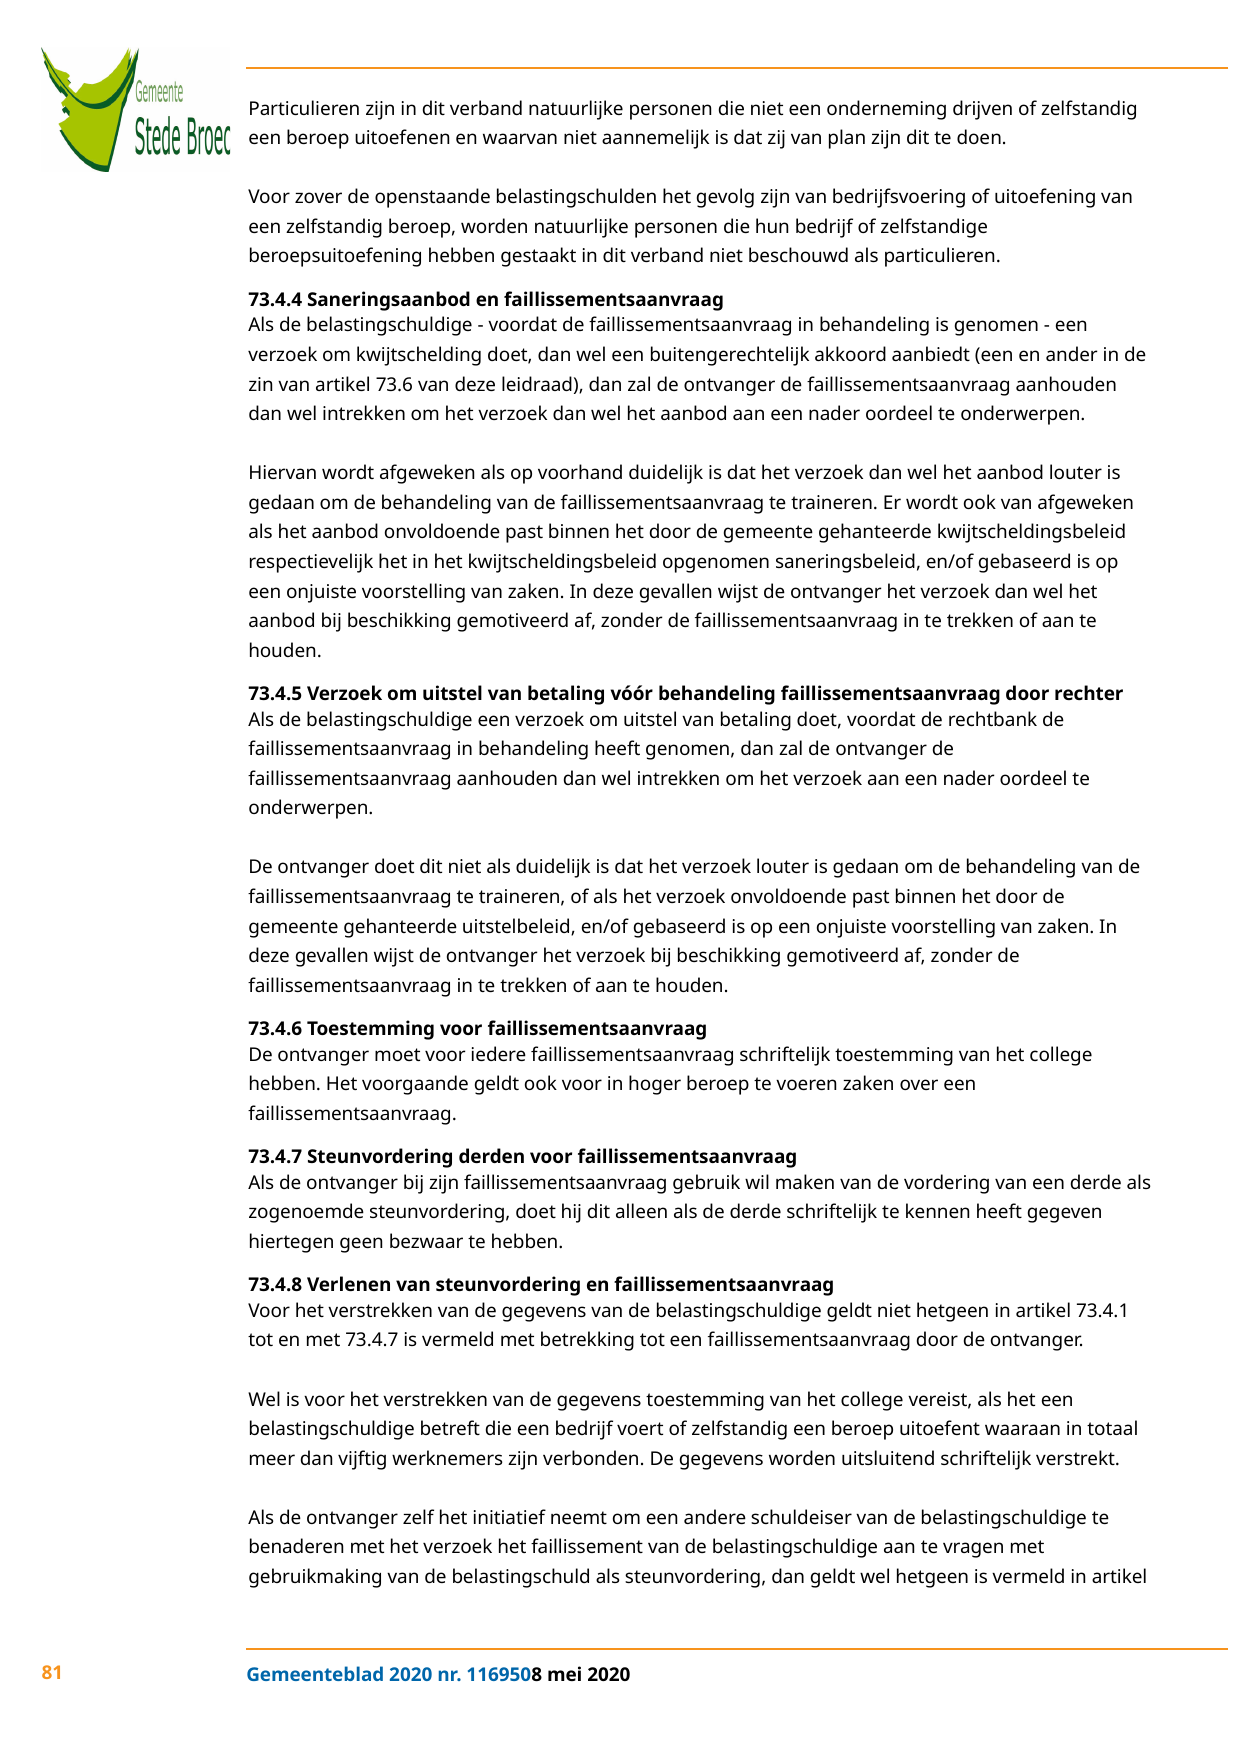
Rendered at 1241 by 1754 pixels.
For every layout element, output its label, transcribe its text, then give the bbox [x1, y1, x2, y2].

picture [41, 47, 231, 172]
text 73.4.5 Verzoek om uitstel van betaling vóór behandeling faillissementsaanvraag door rechter [248, 680, 1152, 706]
text Voor zover de openstaande belastingschulden het gevolg zijn van bedrijfsvoering of uitoefening van een zelfstandig beroep, worden natuurlijke personen die hun bedrijf of zelfstandige beroepsuitoefening hebben gestaakt in dit verband niet beschouwd als particulieren. [248, 183, 1152, 268]
text Voor het verstrekken van de gegevens van de belastingschuldige geldt niet hetgeen in artikel 73.4.1 tot en met 73.4.7 is vermeld met betrekking tot een faillissementsaanvraag door de ontvanger. [248, 1297, 1152, 1352]
text De ontvanger moet voor iedere faillissementsaanvraag schriftelijk toestemming van het college hebben. Het voorgaande geldt ook voor in hoger beroep te voeren zaken over een faillissementsaanvraag. [248, 1041, 1152, 1126]
text 73.4.4 Saneringsaanbod en faillissementsaanvraag [248, 286, 1152, 312]
text Als de ontvanger zelf het initiatief neemt om een andere schuldeiser van de belastingschuldige te benaderen met het verzoek het faillissement van de belastingschuldige aan te vragen met gebruikmaking van de belastingschuld als steunvordering, dan geldt wel hetgeen is vermeld in artikel [248, 1504, 1152, 1589]
text 73.4.8 Verlenen van steunvordering en faillissementsaanvraag [248, 1271, 1152, 1297]
text 73.4.7 Steunvordering derden voor faillissementsaanvraag [248, 1143, 1152, 1169]
text 73.4.6 Toestemming voor faillissementsaanvraag [248, 1015, 1152, 1041]
text Als de belastingschuldige een verzoek om uitstel van betaling doet, voordat de rechtbank de faillissementsaanvraag in behandeling heeft genomen, dan zal de ontvanger de faillissementsaanvraag aanhouden dan wel intrekken om het verzoek aan een nader oordeel te onderwerpen. [248, 706, 1152, 820]
text Hiervan wordt afgeweken als op voorhand duidelijk is dat het verzoek dan wel het aanbod louter is gedaan om de behandeling van de faillissementsaanvraag te traineren. Er wordt ook van afgeweken als het aanbod onvoldoende past binnen het door de gemeente gehanteerde kwijtscheldingsbeleid respectievelijk het in het kwijtscheldingsbeleid opgenomen saneringsbeleid, en/of gebaseerd is op een onjuiste voorstelling van zaken. In deze gevallen wijst de ontvanger het verzoek dan wel het aanbod bij beschikking gemotiveerd af, zonder de faillissementsaanvraag in te trekken of aan te houden. [248, 459, 1152, 663]
text De ontvanger doet dit niet als duidelijk is dat het verzoek louter is gedaan om de behandeling van de faillissementsaanvraag te traineren, of als het verzoek onvoldoende past binnen het door de gemeente gehanteerde uitstelbeleid, en/of gebaseerd is op een onjuiste voorstelling van zaken. In deze gevallen wijst de ontvanger het verzoek bij beschikking gemotiveerd af, zonder de faillissementsaanvraag in te trekken of aan te houden. [248, 854, 1152, 998]
text Als de belastingschuldige - voordat de faillissementsaanvraag in behandeling is genomen - een verzoek om kwijtschelding doet, dan wel een buitengerechtelijk akkoord aanbiedt (een en ander in de zin van artikel 73.6 van deze leidraad), dan zal de ontvanger de faillissementsaanvraag aanhouden dan wel intrekken om het verzoek dan wel het aanbod aan een nader oordeel te onderwerpen. [248, 312, 1152, 426]
text Particulieren zijn in dit verband natuurlijke personen die niet een onderneming drijven of zelfstandig een beroep uitoefenen en waarvan niet aannemelijk is dat zij van plan zijn dit te doen. [248, 95, 1152, 150]
text Als de ontvanger bij zijn faillissementsaanvraag gebruik wil maken van de vordering van een derde als zogenoemde steunvordering, doet hij dit alleen als de derde schriftelijk te kennen heeft gegeven hiertegen geen bezwaar te hebben. [248, 1169, 1152, 1254]
text Wel is voor het verstrekken van de gegevens toestemming van het college vereist, als het een belastingschuldige betreft die een bedrijf voert of zelfstandig een beroep uitoefent waaraan in totaal meer dan vijftig werknemers zijn verbonden. De gegevens worden uitsluitend schriftelijk verstrekt. [248, 1386, 1152, 1471]
